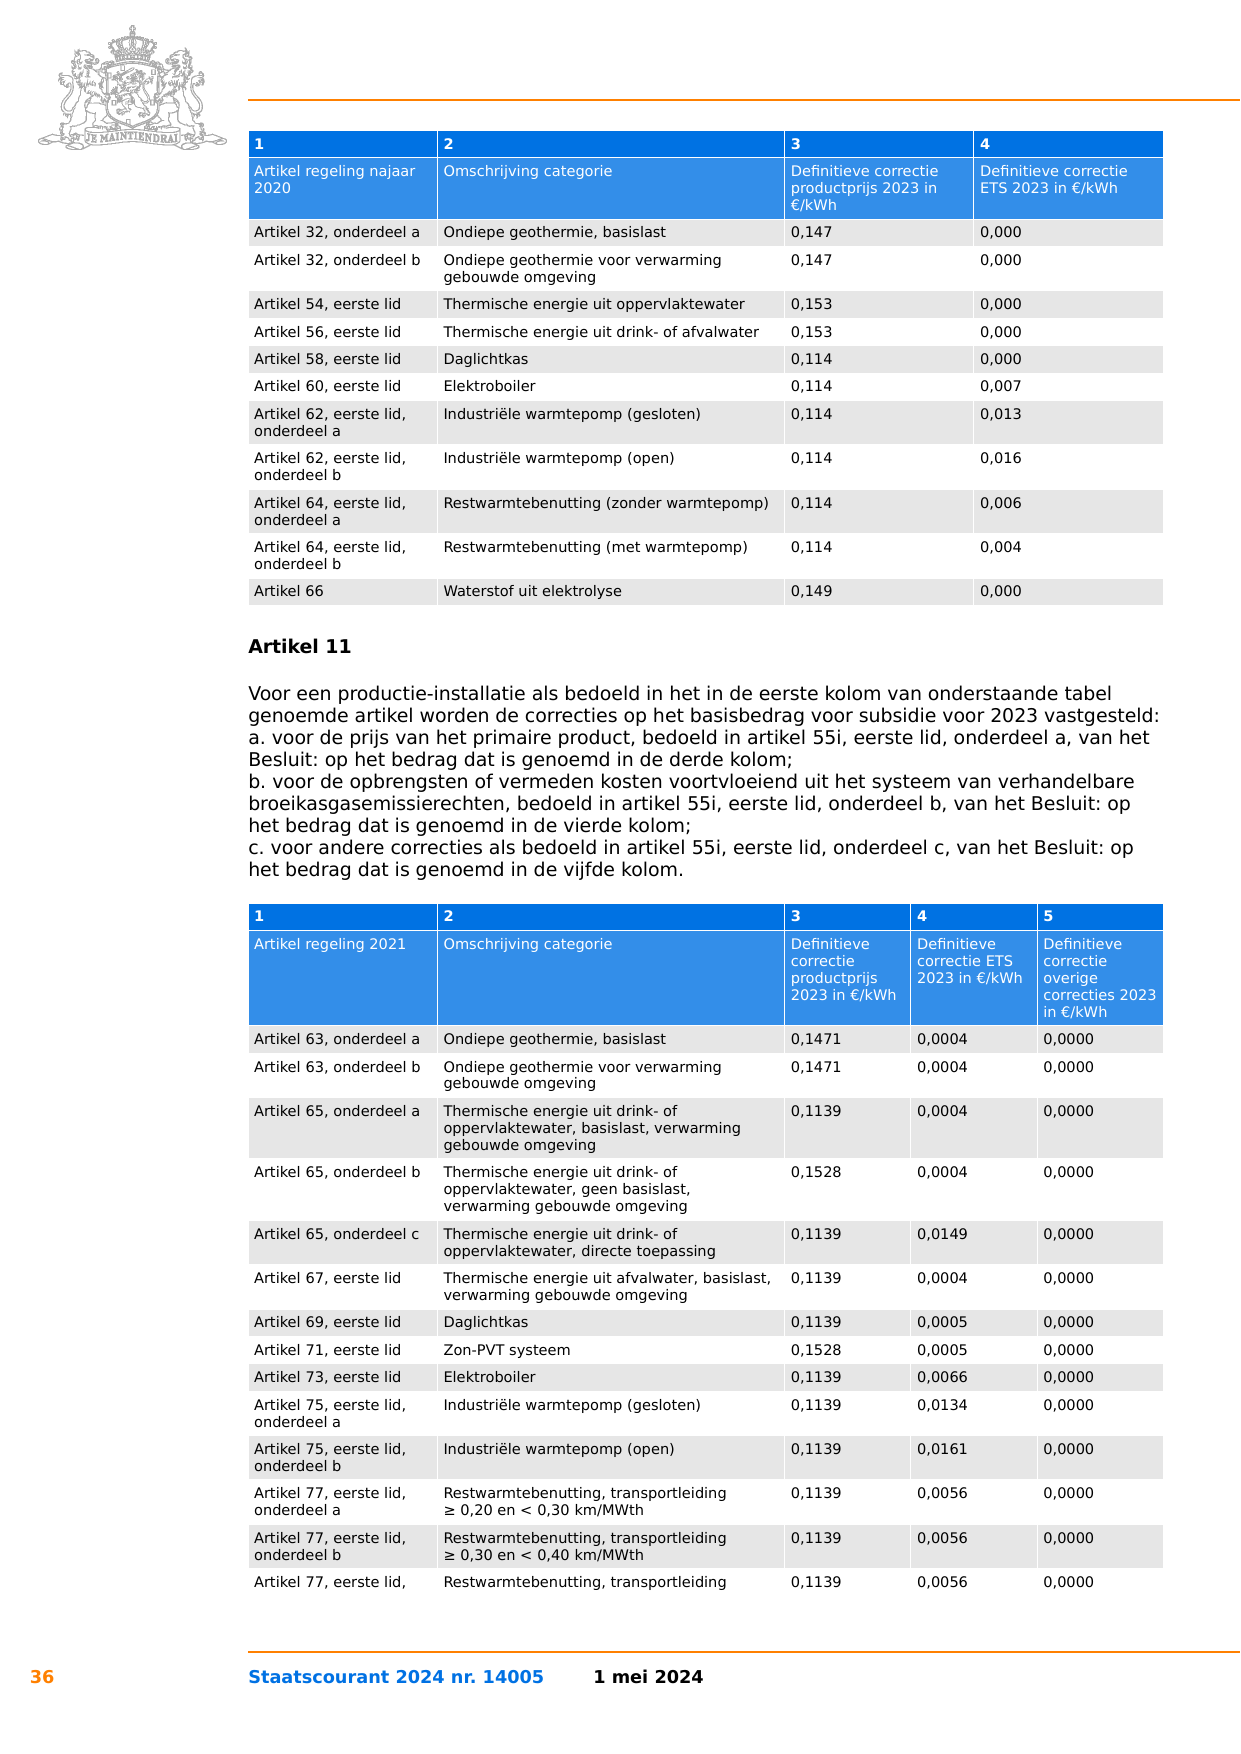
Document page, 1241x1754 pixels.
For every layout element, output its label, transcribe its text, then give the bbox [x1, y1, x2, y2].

table_cell Artikel 73, eerste lid [249, 1364, 437, 1391]
table_cell 0,0000 [1038, 1481, 1163, 1524]
table_cell 0,1139 [785, 1364, 910, 1391]
table_cell Daglichtkas [438, 346, 784, 373]
table_header 1 [249, 131, 437, 157]
table_cell 0,000 [974, 291, 1163, 318]
table_cell Restwarmtebenutting (met warmtepomp) [438, 534, 784, 577]
table_cell Definitieve correctie overige correcties 2023 in €/kWh [1038, 931, 1163, 1025]
table_cell 0,1139 [785, 1221, 910, 1264]
table_cell 0,016 [974, 445, 1163, 489]
table_cell 0,0005 [911, 1310, 1037, 1336]
table_cell Artikel 60, eerste lid [249, 374, 437, 400]
table_cell Restwarmtebenutting, transportleiding ≥ 0,20 en < 0,30 km/MWth [438, 1481, 784, 1524]
table_header 2 [438, 131, 784, 157]
table_cell 0,000 [974, 220, 1163, 246]
table_cell Artikel 62, eerste lid, onderdeel b [249, 445, 437, 489]
table_cell 0,114 [785, 445, 973, 489]
table_cell Artikel 69, eerste lid [249, 1310, 437, 1336]
table_cell Artikel 58, eerste lid [249, 346, 437, 373]
table_cell Thermische energie uit oppervlaktewater [438, 291, 784, 318]
table_cell Artikel 77, eerste lid, onderdeel a [249, 1481, 437, 1524]
table_header 3 [785, 904, 910, 930]
table_cell 0,0066 [911, 1364, 1037, 1391]
table_cell Ondiepe geothermie, basislast [438, 220, 784, 246]
table_cell 0,013 [974, 401, 1163, 444]
table_cell Industriële warmtepomp (open) [438, 1436, 784, 1479]
table_cell Industriële warmtepomp (gesloten) [438, 401, 784, 444]
table_cell 0,1139 [785, 1436, 910, 1479]
table_cell Artikel 75, eerste lid, onderdeel b [249, 1436, 437, 1479]
text a. voor de prijs van het primaire product, bedoeld in artikel 55i, eerste lid, onderdeel a, van het Besluit: op het bedrag dat is genoemd in de derde kolom; [248, 727, 1163, 771]
table_header 2 [438, 904, 784, 930]
table_cell Restwarmtebenutting, transportleiding ≥ 0,30 en < 0,40 km/MWth [438, 1525, 784, 1568]
table_cell Industriële warmtepomp (open) [438, 445, 784, 489]
table_cell 0,114 [785, 490, 973, 533]
table_cell 0,0000 [1038, 1026, 1163, 1053]
table_cell Artikel regeling 2021 [249, 931, 437, 1025]
table_cell 0,1139 [785, 1392, 910, 1435]
table_cell 0,1528 [785, 1337, 910, 1363]
table_cell 0,006 [974, 490, 1163, 533]
table_cell 0,0000 [1038, 1054, 1163, 1097]
table_cell 0,0000 [1038, 1098, 1163, 1158]
table_header 4 [911, 904, 1037, 930]
table_cell 0,114 [785, 534, 973, 577]
table_cell 0,0000 [1038, 1569, 1163, 1596]
table_cell 0,1471 [785, 1026, 910, 1053]
table_cell Omschrijving categorie [438, 158, 784, 219]
table_cell 0,1528 [785, 1160, 910, 1220]
table_cell Thermische energie uit drink- of oppervlaktewater, geen basislast, verwarming gebouwde omgeving [438, 1160, 784, 1220]
table_cell 0,0056 [911, 1569, 1037, 1596]
table_cell 0,004 [974, 534, 1163, 577]
table_cell Definitieve correctie ETS 2023 in €/kWh [911, 931, 1037, 1025]
table_cell 0,1139 [785, 1481, 910, 1524]
table_cell Thermische energie uit drink- of oppervlaktewater, basislast, verwarming gebouwde omgeving [438, 1098, 784, 1158]
table_cell Artikel 62, eerste lid, onderdeel a [249, 401, 437, 444]
table_cell Definitieve correctie ETS 2023 in €/kWh [974, 158, 1163, 219]
table_cell Artikel 77, eerste lid, onderdeel b [249, 1525, 437, 1568]
table_cell 0,147 [785, 247, 973, 290]
table_cell 0,114 [785, 401, 973, 444]
table_cell 0,0134 [911, 1392, 1037, 1435]
table_cell Artikel 65, onderdeel a [249, 1098, 437, 1158]
table_cell Definitieve correctie productprijs 2023 in €/kWh [785, 158, 973, 219]
table_cell 0,153 [785, 291, 973, 318]
table_cell 0,0000 [1038, 1364, 1163, 1391]
table_cell 0,0161 [911, 1436, 1037, 1479]
table_cell 0,114 [785, 374, 973, 400]
table_cell Artikel 64, eerste lid, onderdeel b [249, 534, 437, 577]
table_cell Artikel 66 [249, 579, 437, 605]
table_cell 0,000 [974, 247, 1163, 290]
table_cell 0,0000 [1038, 1265, 1163, 1308]
table_cell Thermische energie uit drink- of afvalwater [438, 319, 784, 345]
table_cell 0,1139 [785, 1265, 910, 1308]
table_cell 0,114 [785, 346, 973, 373]
table_cell 0,0004 [911, 1026, 1037, 1053]
table_cell Artikel 32, onderdeel a [249, 220, 437, 246]
table_cell 0,007 [974, 374, 1163, 400]
table_cell 0,000 [974, 319, 1163, 345]
table_cell Zon-PVT systeem [438, 1337, 784, 1363]
table_cell Industriële warmtepomp (gesloten) [438, 1392, 784, 1435]
table_header 5 [1038, 904, 1163, 930]
table_cell Ondiepe geothermie, basislast [438, 1026, 784, 1053]
table_cell Artikel regeling najaar 2020 [249, 158, 437, 219]
table_cell 0,0004 [911, 1054, 1037, 1097]
text Voor een productie-installatie als bedoeld in het in de eerste kolom van onderstaande tabel genoemde artikel worden de correcties op het basisbedrag voor subsidie voor 2023 vastgesteld: [248, 683, 1163, 727]
table_cell 0,0000 [1038, 1310, 1163, 1336]
table_cell 0,0149 [911, 1221, 1037, 1264]
table_cell Thermische energie uit afvalwater, basislast, verwarming gebouwde omgeving [438, 1265, 784, 1308]
table_header 1 [249, 904, 437, 930]
table_cell 0,0000 [1038, 1221, 1163, 1264]
table_cell 0,149 [785, 579, 973, 605]
table_cell 0,0000 [1038, 1160, 1163, 1220]
table_cell Waterstof uit elektrolyse [438, 579, 784, 605]
table_cell 0,0000 [1038, 1525, 1163, 1568]
table_cell Restwarmtebenutting, transportleiding [438, 1569, 784, 1596]
table_cell Artikel 75, eerste lid, onderdeel a [249, 1392, 437, 1435]
table_cell 0,1139 [785, 1310, 910, 1336]
table_cell Elektroboiler [438, 374, 784, 400]
table_cell Omschrijving categorie [438, 931, 784, 1025]
table_cell Daglichtkas [438, 1310, 784, 1336]
table_cell 0,0000 [1038, 1337, 1163, 1363]
table_cell 0,0000 [1038, 1436, 1163, 1479]
text b. voor de opbrengsten of vermeden kosten voortvloeiend uit het systeem van verhandelbare broeikasgasemissierechten, bedoeld in artikel 55i, eerste lid, onderdeel b, van het Besluit: op het bedrag dat is genoemd in de vierde kolom; [248, 771, 1163, 837]
table_cell 0,0056 [911, 1481, 1037, 1524]
text c. voor andere correcties als bedoeld in artikel 55i, eerste lid, onderdeel c, van het Besluit: op het bedrag dat is genoemd in de vijfde kolom. [248, 837, 1163, 881]
table_header 4 [974, 131, 1163, 157]
table_cell 0,1471 [785, 1054, 910, 1097]
subtitle Artikel 11 [248, 636, 1163, 658]
picture [38, 25, 227, 150]
table_cell 0,1139 [785, 1525, 910, 1568]
table_cell 0,000 [974, 346, 1163, 373]
table_cell 0,000 [974, 579, 1163, 605]
table_cell Artikel 77, eerste lid, [249, 1569, 437, 1596]
table_cell 0,1139 [785, 1098, 910, 1158]
table_cell 0,153 [785, 319, 973, 345]
table_cell 0,0005 [911, 1337, 1037, 1363]
table_cell 0,0056 [911, 1525, 1037, 1568]
table_header 3 [785, 131, 973, 157]
table_cell Restwarmtebenutting (zonder warmtepomp) [438, 490, 784, 533]
table_cell Artikel 32, onderdeel b [249, 247, 437, 290]
table_cell Artikel 67, eerste lid [249, 1265, 437, 1308]
table_cell Ondiepe geothermie voor verwarming gebouwde omgeving [438, 1054, 784, 1097]
table_cell 0,0004 [911, 1160, 1037, 1220]
table_cell Artikel 65, onderdeel c [249, 1221, 437, 1264]
table_cell Artikel 65, onderdeel b [249, 1160, 437, 1220]
table_cell Elektroboiler [438, 1364, 784, 1391]
table_cell 0,0000 [1038, 1392, 1163, 1435]
table_cell Artikel 63, onderdeel a [249, 1026, 437, 1053]
table_cell 0,1139 [785, 1569, 910, 1596]
table_cell Artikel 71, eerste lid [249, 1337, 437, 1363]
table_cell Thermische energie uit drink- of oppervlaktewater, directe toepassing [438, 1221, 784, 1264]
table_cell 0,0004 [911, 1265, 1037, 1308]
table_cell Artikel 56, eerste lid [249, 319, 437, 345]
table_cell Artikel 64, eerste lid, onderdeel a [249, 490, 437, 533]
table_cell Artikel 54, eerste lid [249, 291, 437, 318]
table_cell Definitieve correctie productprijs 2023 in €/kWh [785, 931, 910, 1025]
table_cell 0,147 [785, 220, 973, 246]
table_cell Ondiepe geothermie voor verwarming gebouwde omgeving [438, 247, 784, 290]
table_cell 0,0004 [911, 1098, 1037, 1158]
table_cell Artikel 63, onderdeel b [249, 1054, 437, 1097]
